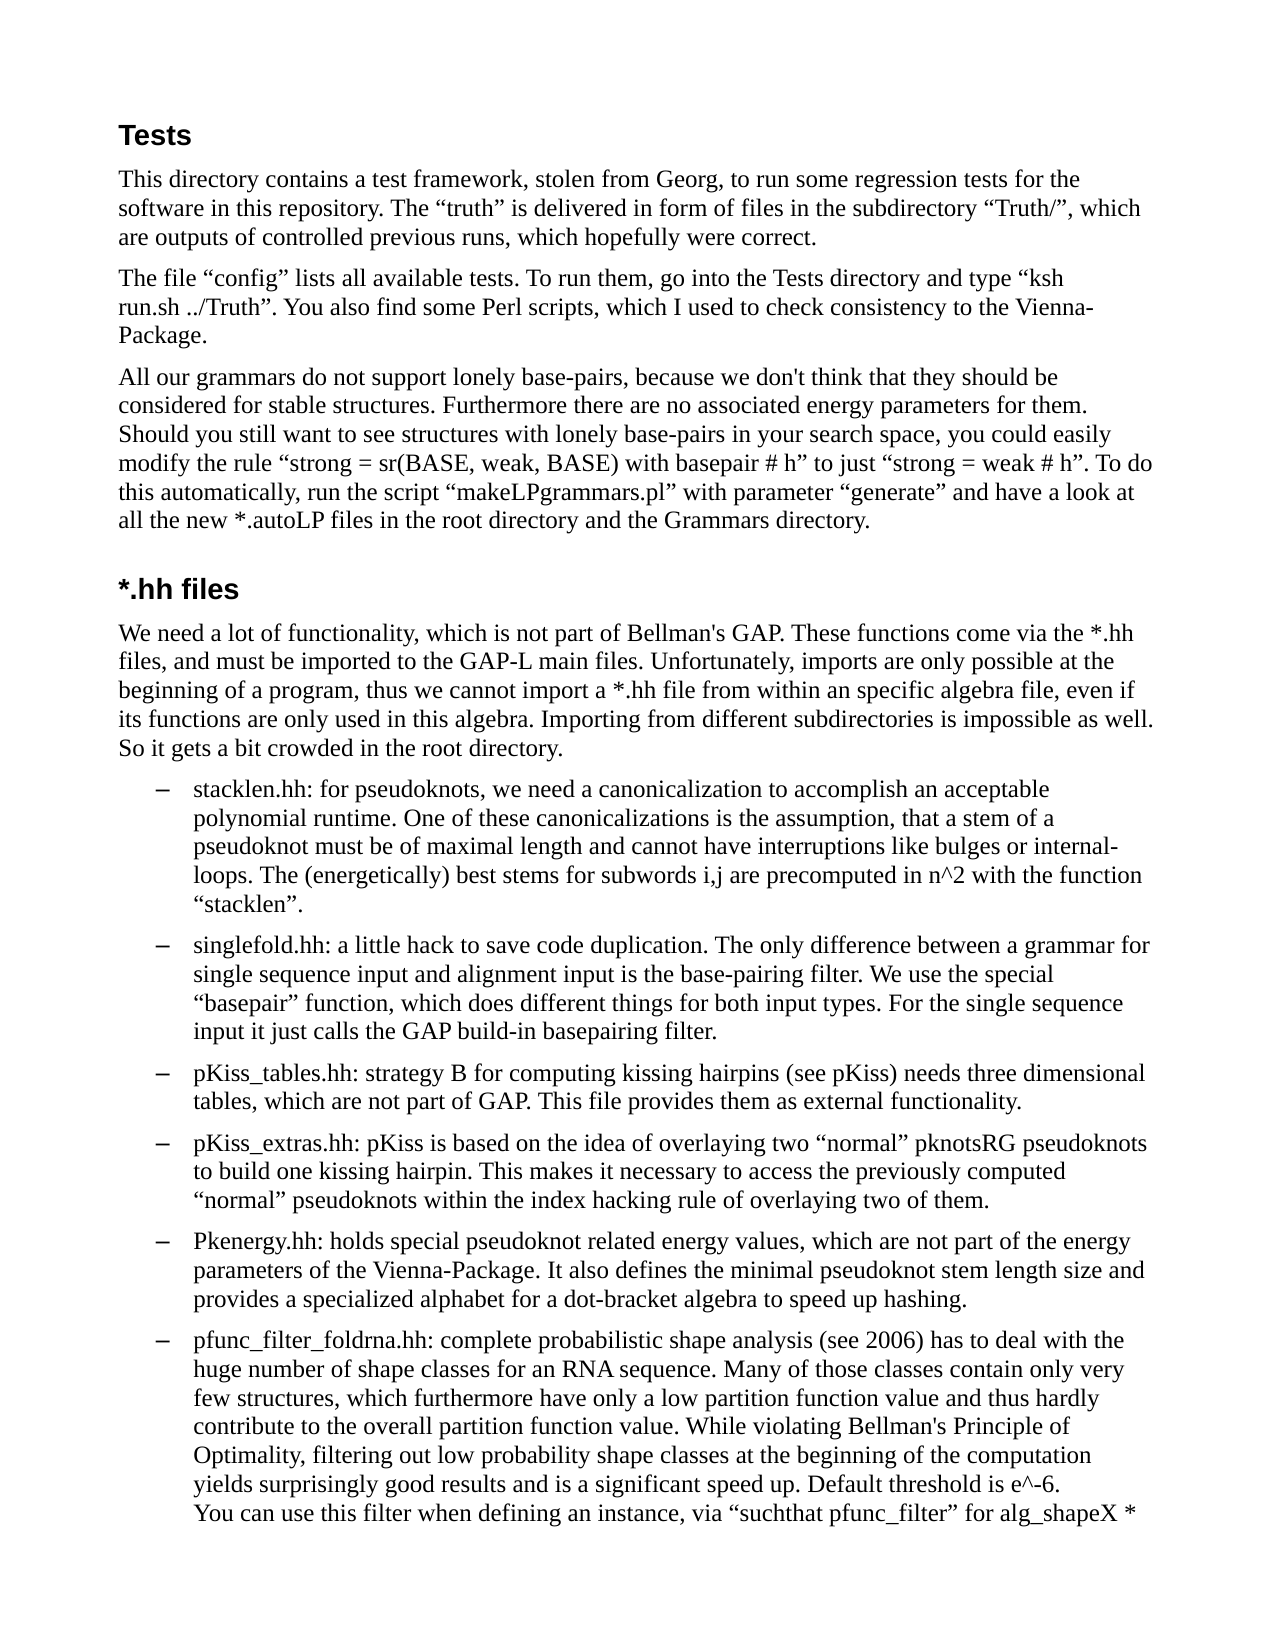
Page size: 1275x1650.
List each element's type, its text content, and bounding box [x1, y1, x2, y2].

text All our grammars do not support lonely base-pairs, because we don't think that they should be considered for stable structures. Furthermore there are no associated energy parameters for them. Should you still want to see structures with lonely base-pairs in your search space, you could easily modify the rule “strong = sr(BASE, weak, BASE) with basepair # h” to just “strong = weak # h”. To do this automatically, run the script “makeLPgrammars.pl” with parameter “generate” and have a look at all the new *.autoLP files in the root directory and the Grammars directory. [118, 362, 1157, 534]
list pKiss_tables.hh: strategy B for computing kissing hairpins (see pKiss) needs three dimensional tables, which are not part of GAP. This file provides them as external functionality. [156, 1058, 1157, 1115]
list singlefold.hh: a little hack to save code duplication. The only difference between a grammar for single sequence input and alignment input is the base-pairing filter. We use the special “basepair” function, which does different things for both input types. For the single sequence input it just calls the GAP build-in basepairing filter. [156, 930, 1157, 1045]
text This directory contains a test framework, stolen from Georg, to run some regression tests for the software in this repository. The “truth” is delivered in form of files in the subdirectory “Truth/”, which are outputs of controlled previous runs, which hopefully were correct. [118, 164, 1157, 250]
list Pkenergy.hh: holds special pseudoknot related energy values, which are not part of the energy parameters of the Vienna-Package. It also defines the minimal pseudoknot stem length size and provides a specialized alphabet for a dot-bracket algebra to speed up hashing. [156, 1226, 1157, 1313]
subtitle *.hh files [118, 572, 1157, 605]
list pfunc_filter_foldrna.hh: complete probabilistic shape analysis (see 2006) has to deal with the huge number of shape classes for an RNA sequence. Many of those classes contain only very few structures, which furthermore have only a low partition function value and thus hardly contribute to the overall partition function value. While violating Bellman's Principle of Optimality, filtering out low probability shape classes at the beginning of the computation yields surprisingly good results and is a significant speed up. Default threshold is e^-6. You can use this filter when defining an instance, via “suchthat pfunc_filter” for alg_shapeX * [156, 1325, 1157, 1526]
text The file “config” lists all available tests. To run them, go into the Tests directory and type “ksh run.sh ../Truth”. You also find some Perl scripts, which I used to check consistency to the Vienna-Package. [118, 263, 1157, 349]
list stacklen.hh: for pseudoknots, we need a canonicalization to accomplish an acceptable polynomial runtime. One of these canonicalizations is the assumption, that a stem of a pseudoknot must be of maximal length and cannot have interruptions like bulges or internal-loops. The (energetically) best stems for subwords i,j are precomputed in n^2 with the function “stacklen”. [156, 774, 1157, 918]
subtitle Tests [118, 118, 1157, 152]
list pKiss_extras.hh: pKiss is based on the idea of overlaying two “normal” pknotsRG pseudoknots to build one kissing hairpin. This makes it necessary to access the previously computed “normal” pseudoknots within the index hacking rule of overlaying two of them. [156, 1128, 1157, 1214]
text We need a lot of functionality, which is not part of Bellman's GAP. These functions come via the *.hh files, and must be imported to the GAP-L main files. Unfortunately, imports are only possible at the beginning of a program, thus we cannot import a *.hh file from within an specific algebra file, even if its functions are only used in this algebra. Importing from different subdirectories is impossible as well. So it gets a bit crowded in the root directory. [118, 618, 1157, 761]
